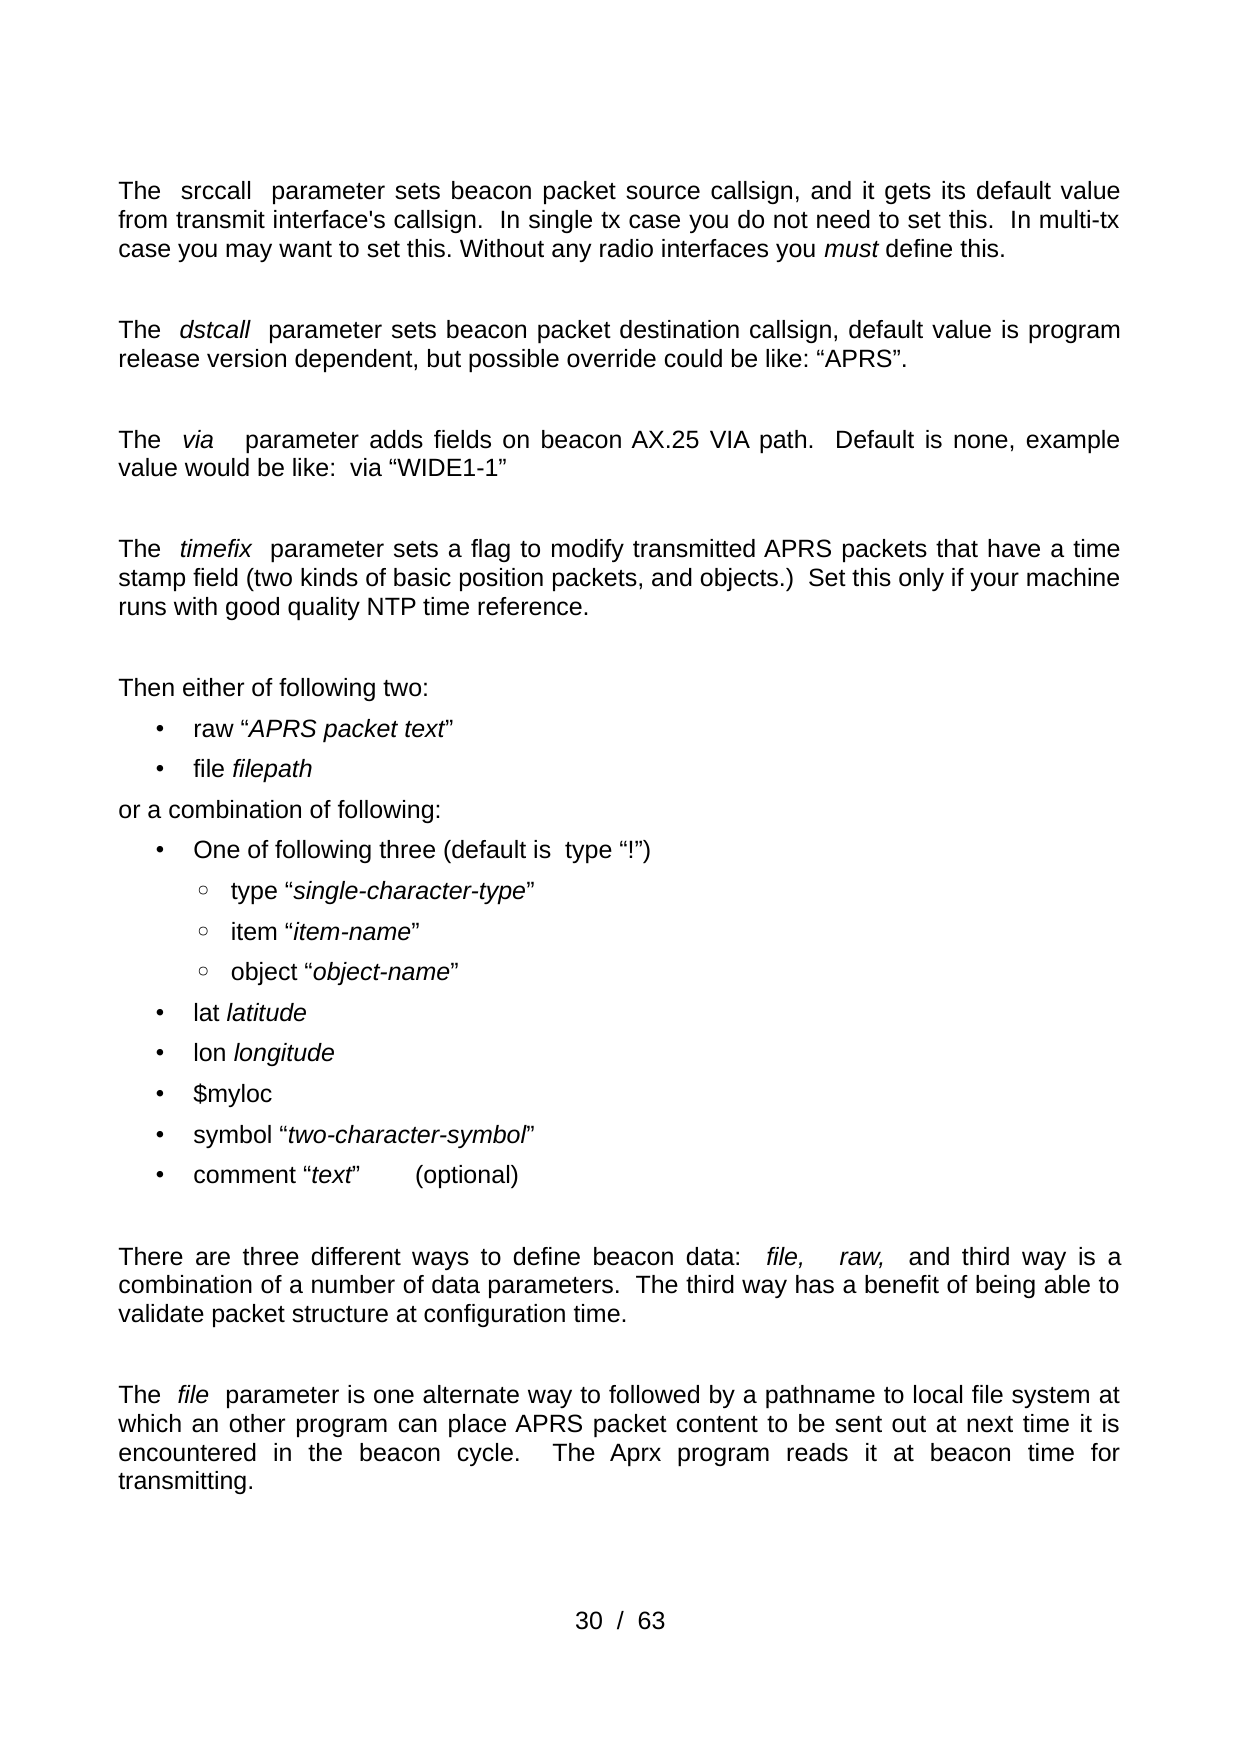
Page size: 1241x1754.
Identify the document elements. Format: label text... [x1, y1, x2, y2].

list file filepath [156, 754, 1122, 783]
text The file parameter is one alternate way to followed by a pathname to local file system at which an other program can place APRS packet content to be sent out at next time it is encountered in the beacon cycle. The Aprx program reads it at beacon time for transmitting. [118, 1380, 1122, 1495]
text There are three different ways to define beacon data: file, raw, and third way is a combination of a number of data parameters. The third way has a benefit of being able to validate packet structure at configuration time. [118, 1241, 1122, 1328]
text The via parameter adds fields on beacon AX.25 VIA path. Default is none, example value would be like: via “WIDE1-1” [118, 425, 1122, 482]
text The timefix parameter sets a flag to modify transmitted APRS packets that have a time stamp field (two kinds of basic position packets, and objects.) Set this only if your machine runs with good quality NTP time reference. [118, 534, 1122, 621]
list lat latitude [156, 998, 1122, 1027]
text or a combination of following: [118, 795, 1122, 823]
text The srccall parameter sets beacon packet source callsign, and it gets its default value from transmit interface's callsign. In single tx case you do not need to set this. In multi-tx case you may want to set this. Without any radio interfaces you must define this. [118, 176, 1122, 263]
text The dstcall parameter sets beacon packet destination callsign, default value is program release version dependent, but possible override could be like: “APRS”. [118, 315, 1122, 372]
list symbol “two-character-symbol” [156, 1120, 1122, 1148]
list One of following three (default is type “!”) [156, 835, 1122, 864]
text Then either of following two: [118, 673, 1122, 702]
list type “single-character-type” [193, 876, 1122, 905]
list comment “text” (optional) [156, 1160, 1122, 1189]
list object “object-name” [193, 957, 1122, 986]
list lon longitude [156, 1038, 1122, 1067]
list item “item-name” [193, 917, 1122, 945]
list raw “APRS packet text” [156, 713, 1122, 742]
list $myloc [156, 1079, 1122, 1108]
